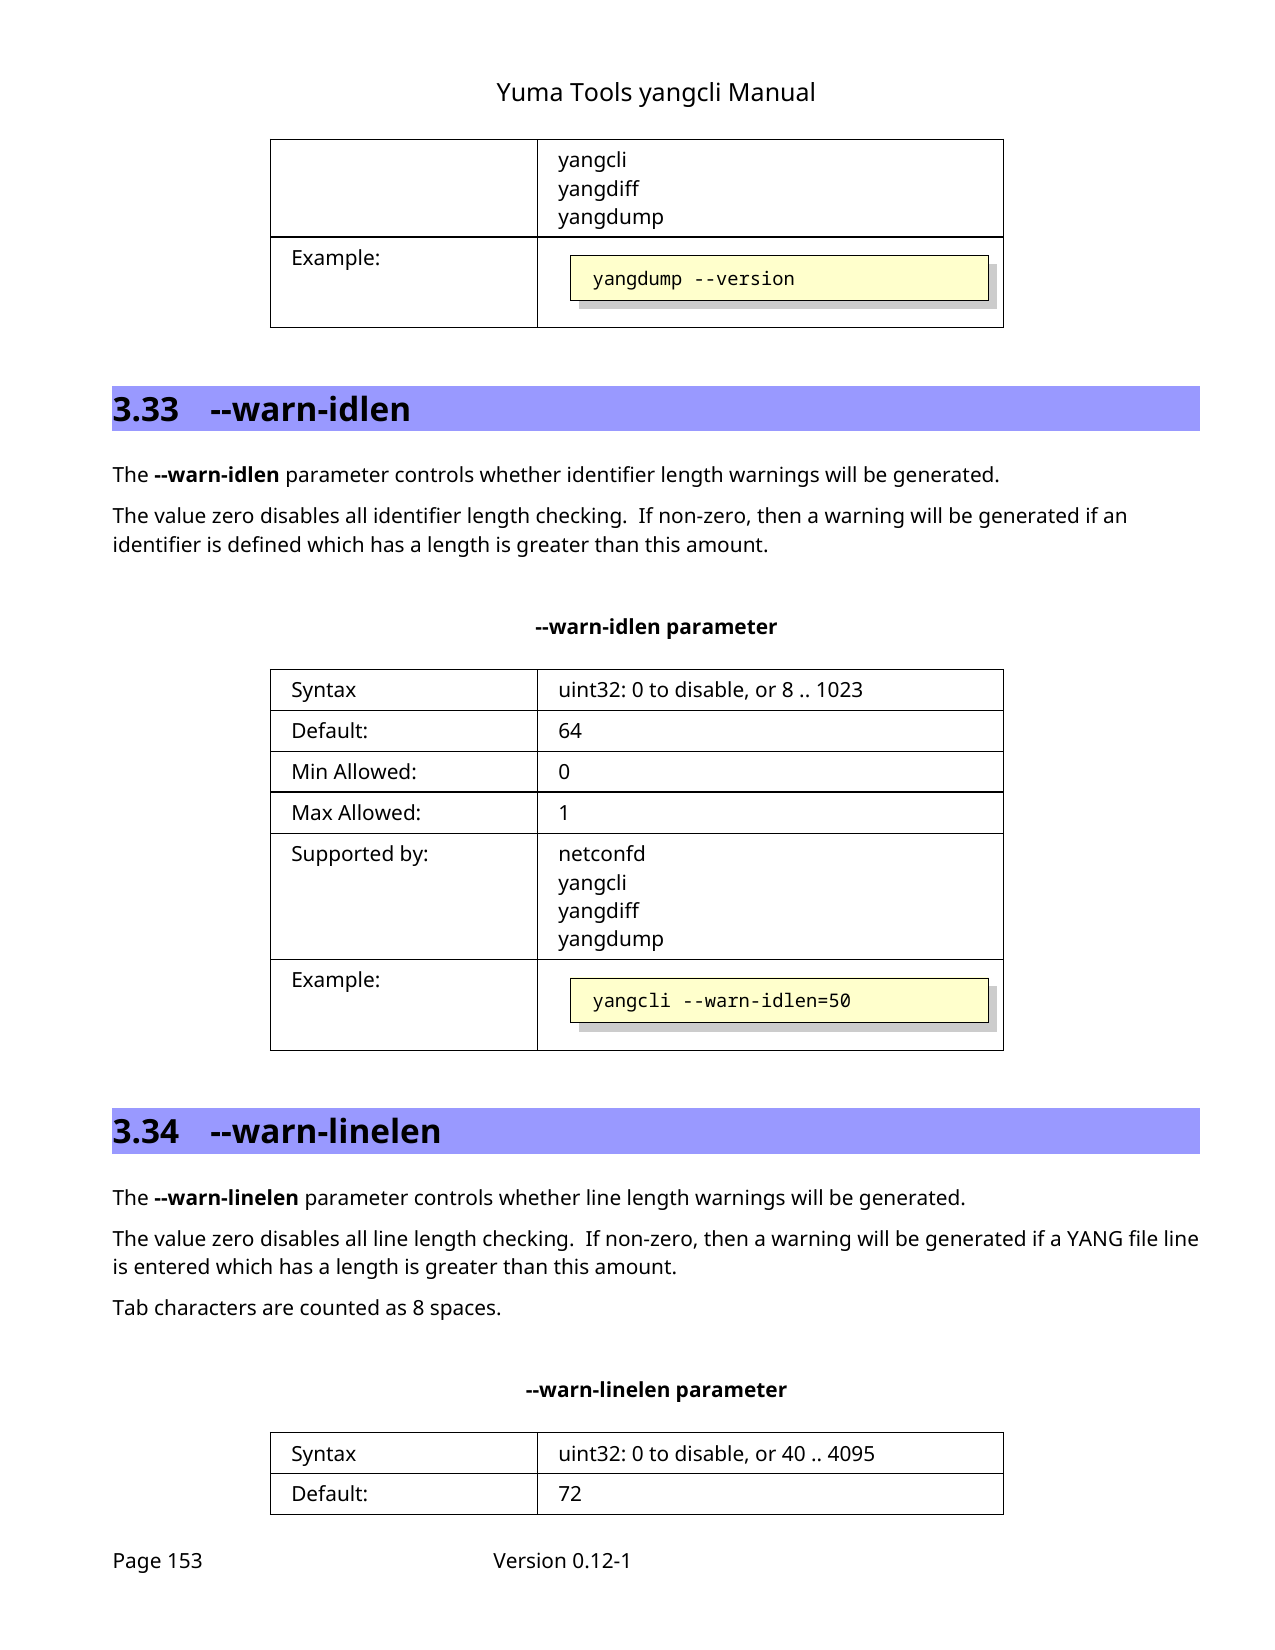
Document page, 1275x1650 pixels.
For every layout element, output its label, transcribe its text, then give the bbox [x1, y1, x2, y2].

subtitle --warn-idlen parameter [127, 612, 1185, 640]
table_cell 0 [538, 752, 1003, 791]
table_cell yangdump --version [538, 238, 1003, 327]
table_header Syntax [271, 1433, 537, 1473]
table_cell Supported by: [271, 834, 537, 959]
table_cell Default: [271, 711, 537, 751]
table_cell 64 [538, 711, 1003, 751]
text The --warn-linelen parameter controls whether line length warnings will be generated. [112, 1183, 1200, 1211]
table_cell 72 [538, 1474, 1003, 1514]
table_header uint32: 0 to disable, or 40 .. 4095 [538, 1433, 1003, 1473]
subtitle --warn-linelen [112, 1108, 1200, 1154]
table_header uint32: 0 to disable, or 8 .. 1023 [538, 670, 1003, 709]
table_cell [271, 140, 537, 236]
table_cell netconfd yangcli yangdiff yangdump [538, 834, 1003, 959]
subtitle --warn-linelen parameter [127, 1375, 1185, 1403]
table_cell Example: [271, 238, 537, 327]
text The value zero disables all identifier length checking. If non-zero, then a warning will be generated if an identifier is defined which has a length is greater than this amount. [112, 501, 1200, 558]
text Tab characters are counted as 8 spaces. [112, 1293, 1200, 1322]
table_cell Default: [271, 1474, 537, 1514]
table_header Syntax [271, 670, 537, 709]
text The value zero disables all line length checking. If non-zero, then a warning will be generated if a YANG file line is entered which has a length is greater than this amount. [112, 1224, 1200, 1281]
table_cell 1 [538, 793, 1003, 832]
table_cell yangcli yangdiff yangdump [538, 140, 1003, 236]
subtitle --warn-idlen [112, 386, 1200, 431]
table_cell Max Allowed: [271, 793, 537, 832]
table_cell Example: [271, 960, 537, 1049]
table_cell Min Allowed: [271, 752, 537, 791]
table_cell yangcli --warn-idlen=50 [538, 960, 1003, 1049]
text The --warn-idlen parameter controls whether identifier length warnings will be generated. [112, 461, 1200, 489]
